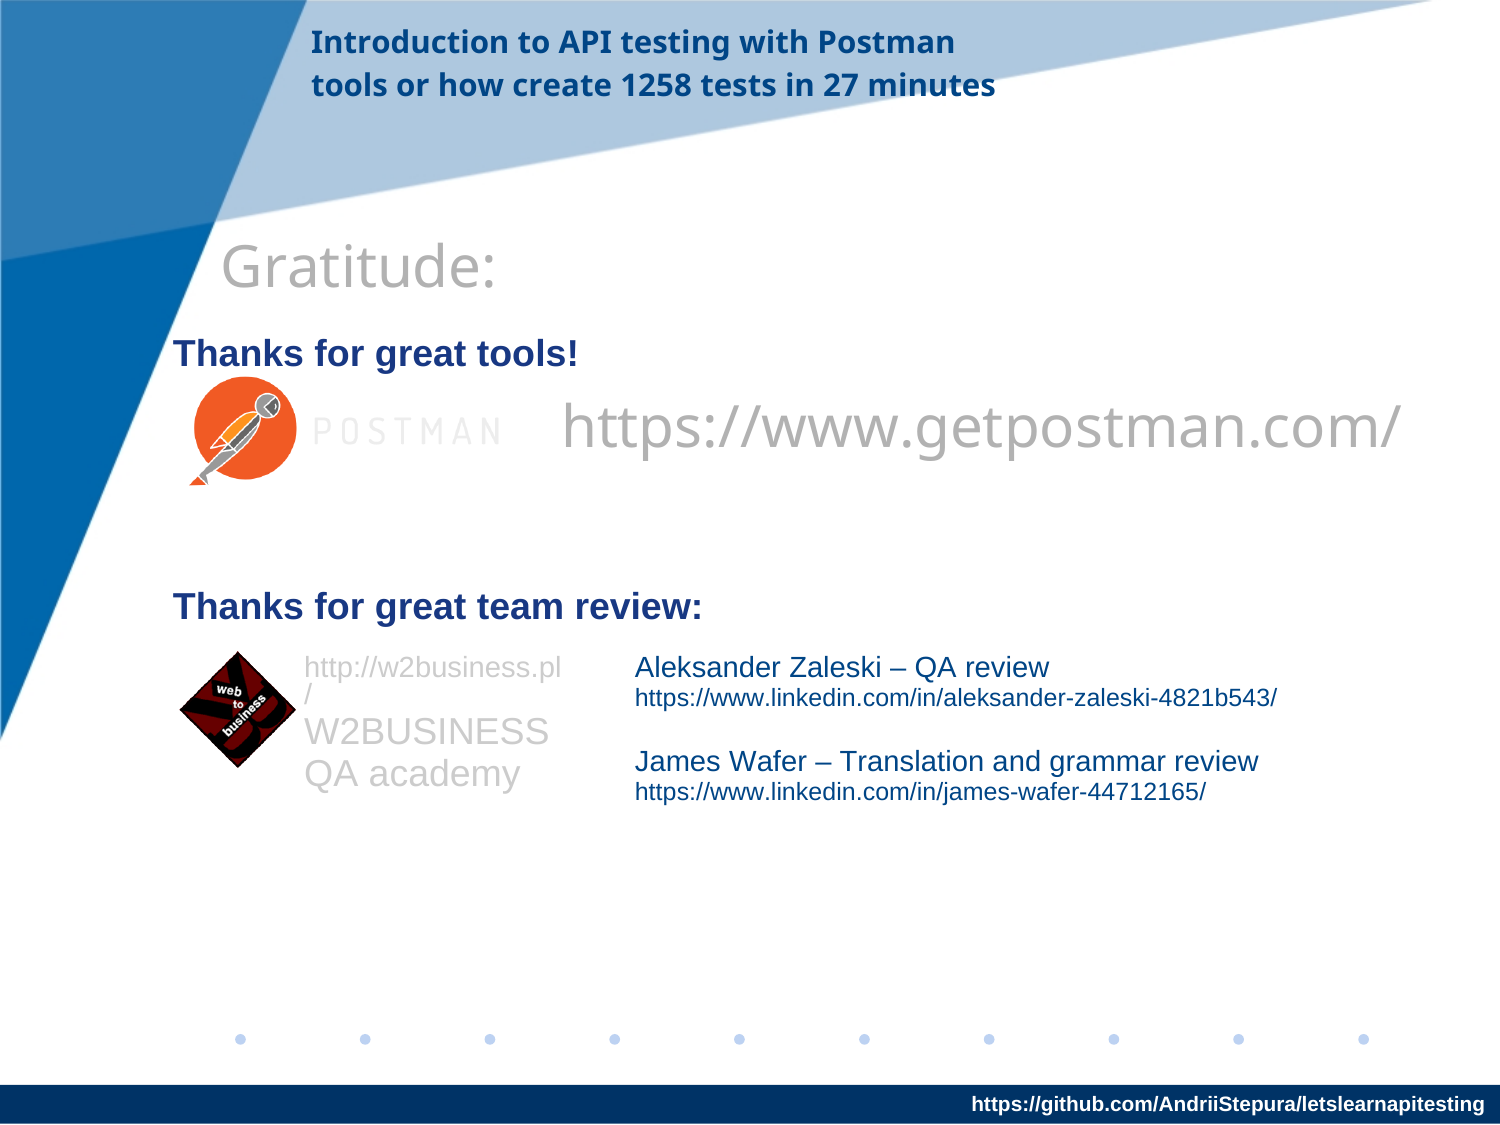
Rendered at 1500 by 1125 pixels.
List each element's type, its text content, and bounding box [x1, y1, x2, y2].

text_box Introduction to API testing with Postman tools or how create 1258 tests in 27 minutes [311, 6, 1004, 120]
list Thanks for great team review: [158, 577, 1010, 637]
picture [0, 0, 1500, 842]
list Thanks for great tools! [158, 324, 626, 438]
text_box Gratitude: [220, 223, 739, 308]
text_box http://w2business.pl/ W2BUSINESS QA academy [289, 643, 579, 776]
text_box Aleksander Zaleski – QA review https://www.linkedin.com/in/aleksander-zaleski-4821b543/ James Wafer – Translation and grammar review https://www.linkedin.com/in/james-wafer-44712165/ [620, 643, 1418, 821]
text_box https://www.getpostman.com/ [561, 354, 1500, 495]
